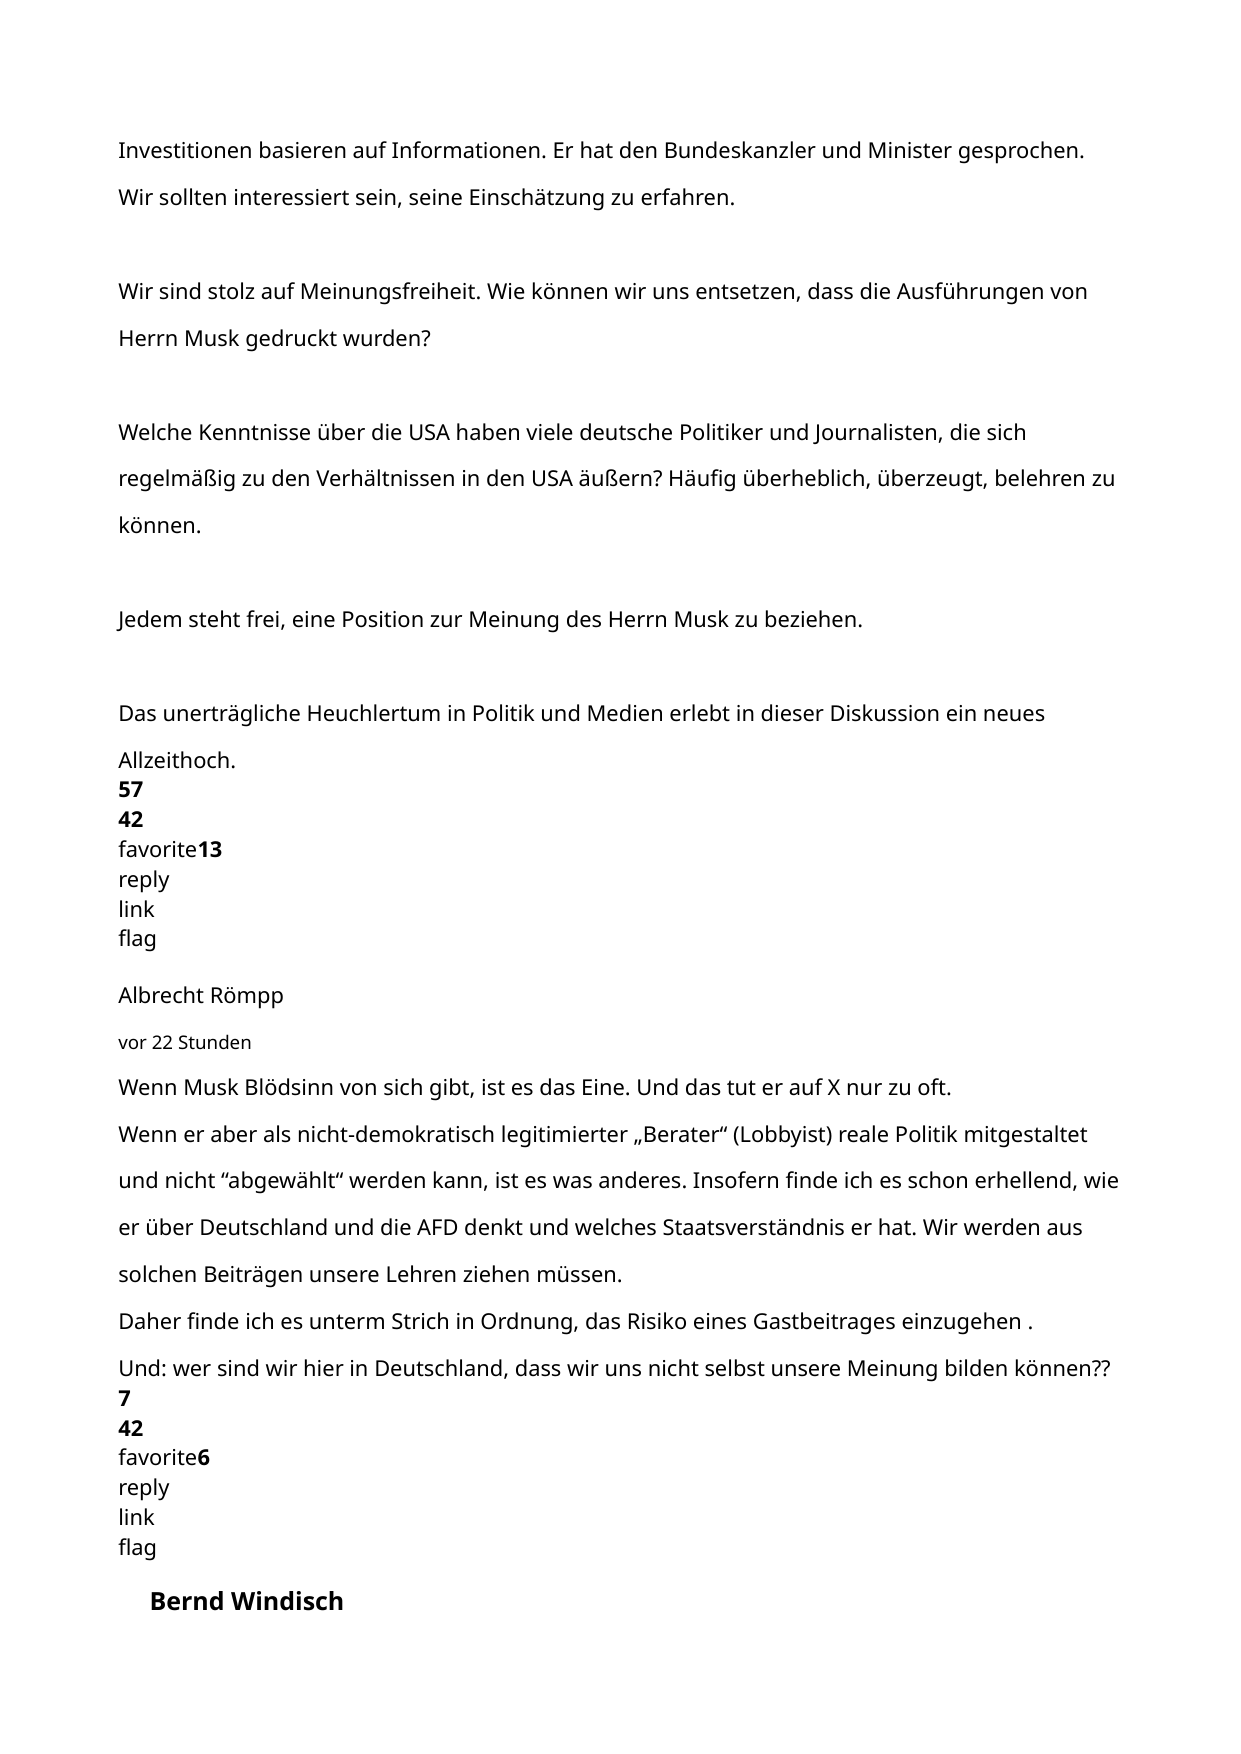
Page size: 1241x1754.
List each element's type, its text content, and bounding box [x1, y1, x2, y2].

text Investitionen basieren auf Informationen. Er hat den Bundeskanzler und Minister gesprochen. Wir sollten interessiert sein, seine Einschätzung zu erfahren. Wir sind stolz auf Meinungsfreiheit. Wie können wir uns entsetzen, dass die Ausführungen von Herrn Musk gedruckt wurden? Welche Kenntnisse über die USA haben viele deutsche Politiker und Journalisten, die sich regelmäßig zu den Verhältnissen in den USA äußern? Häufig überheblich, überzeugt, belehren zu können. Jedem steht frei, eine Position zur Meinung des Herrn Musk zu beziehen. Das unerträgliche Heuchlertum in Politik und Medien erlebt in dieser Diskussion ein neues Allzeithoch. [118, 118, 1122, 774]
text reply [118, 1472, 1122, 1502]
text 42 [118, 804, 1122, 834]
text vor 22 Stunden [118, 1025, 1122, 1055]
text 42 [118, 1413, 1122, 1442]
text Bernd Windisch [149, 1577, 1114, 1618]
text flag [118, 923, 1122, 953]
text flag [118, 1532, 1122, 1562]
text reply [118, 864, 1122, 893]
text favorite13 [118, 834, 1122, 864]
text 57 [118, 774, 1122, 804]
text link [118, 893, 1122, 923]
text Wenn Musk Blödsinn von sich gibt, ist es das Eine. Und das tut er auf X nur zu oft. Wenn er aber als nicht-demokratisch legitimierter „Berater“ (Lobbyist) reale Politik mitgestaltet und nicht “abgewählt“ werden kann, ist es was anderes. Insofern finde ich es schon erhellend, wie er über Deutschland und die AFD denkt und welches Staatsverständnis er hat. Wir werden aus solchen Beiträgen unsere Lehren ziehen müssen. Daher finde ich es unterm Strich in Ordnung, das Risiko eines Gastbeitrages einzugehen . Und: wer sind wir hier in Deutschland, dass wir uns nicht selbst unsere Meinung bilden können?? [118, 1055, 1122, 1383]
text Albrecht Römpp [118, 969, 1114, 1009]
text 7 [118, 1383, 1122, 1413]
text link [118, 1502, 1122, 1532]
text favorite6 [118, 1442, 1122, 1472]
